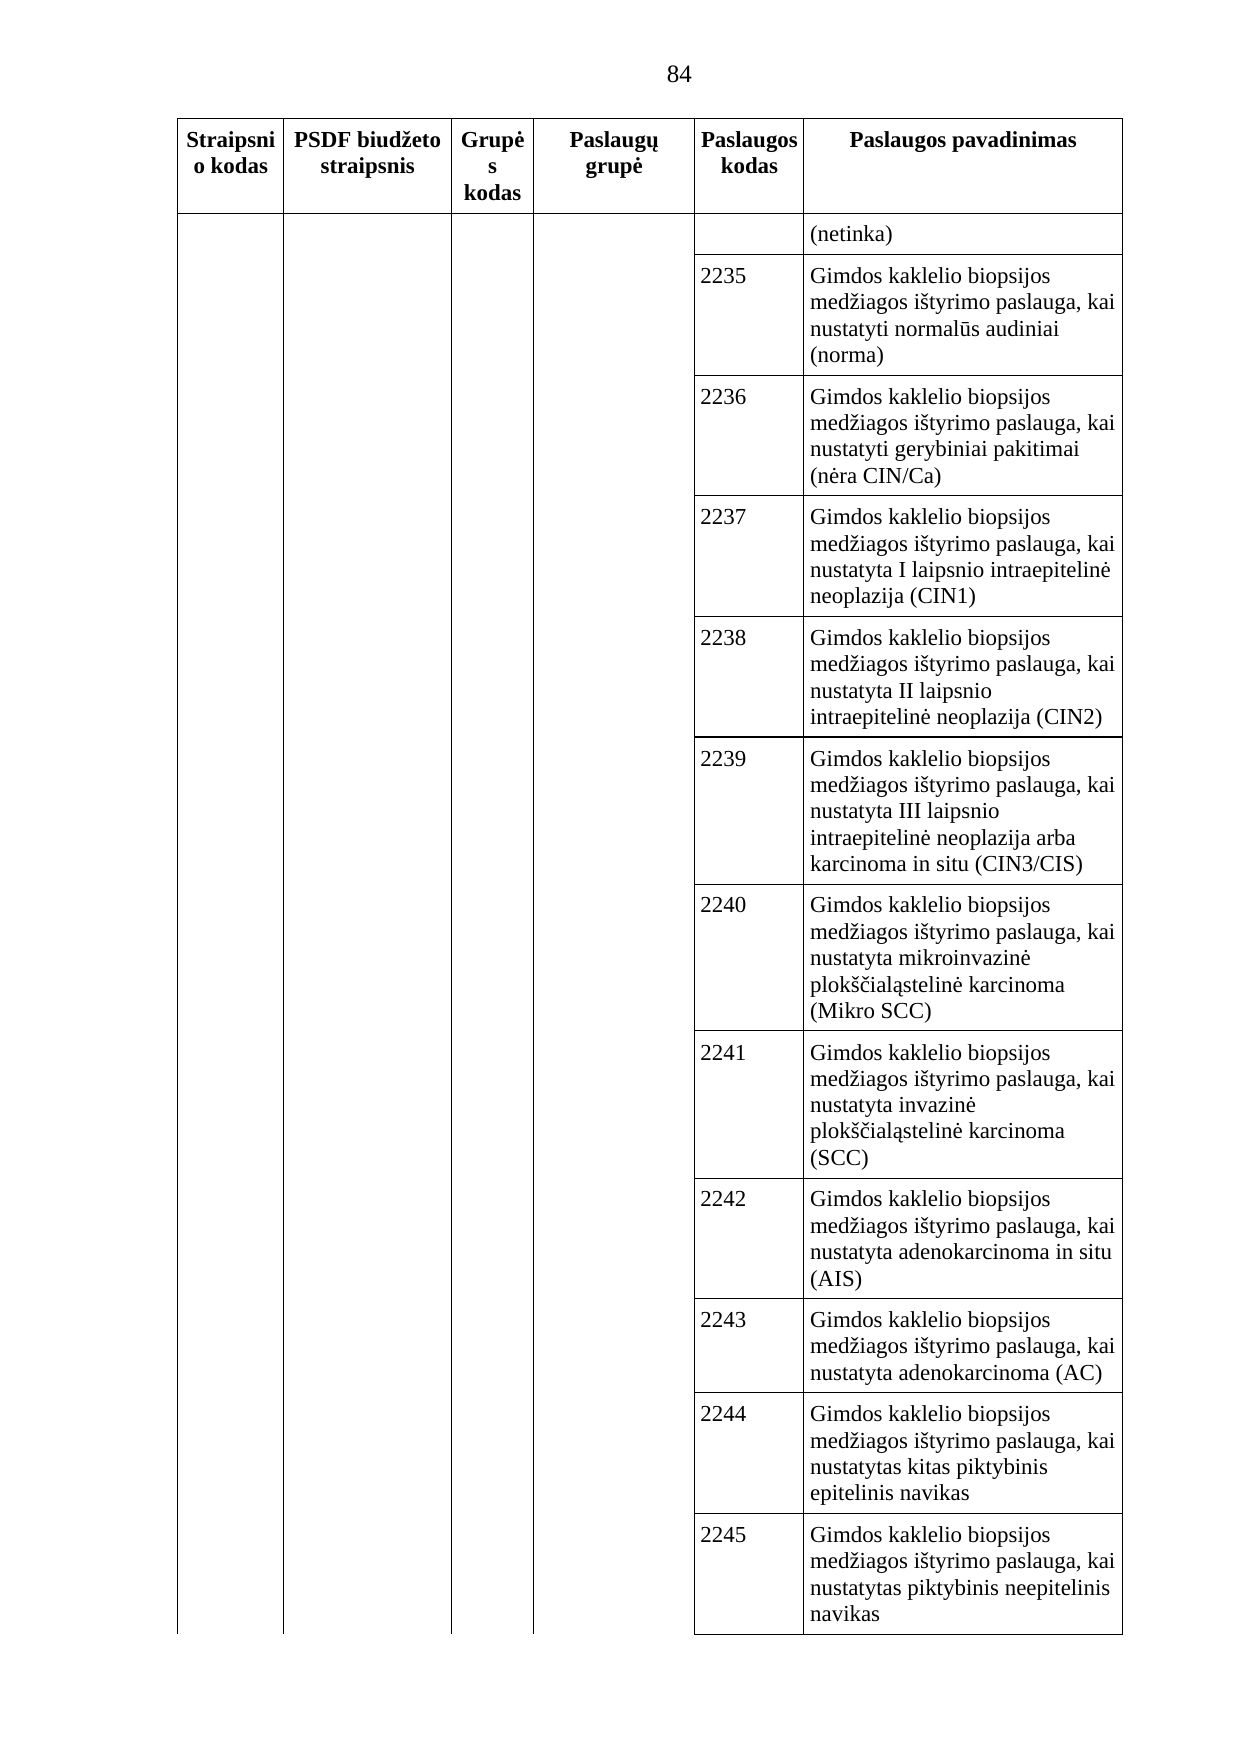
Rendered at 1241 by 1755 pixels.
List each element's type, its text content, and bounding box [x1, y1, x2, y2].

table_cell 2237 [695, 496, 803, 616]
table_cell [534, 1392, 694, 1513]
table_cell Gimdos kaklelio biopsijos medžiagos ištyrimo paslauga, kai nustatyta I laipsnio intraepitelinė neoplazija (CIN1) [804, 496, 1122, 616]
table_cell [284, 375, 451, 495]
table_cell [284, 495, 451, 616]
table_cell Gimdos kaklelio biopsijos medžiagos ištyrimo paslauga, kai nustatyti normalūs audiniai (norma) [804, 255, 1122, 374]
table_cell 2240 [695, 885, 803, 1030]
table_cell [534, 1030, 694, 1177]
table_cell 2238 [695, 617, 803, 736]
table_header PSDF biudžeto straipsnis [284, 119, 451, 212]
table_cell [178, 214, 283, 254]
table_cell [284, 884, 451, 1030]
table_cell [178, 1392, 283, 1513]
table_cell [178, 1178, 283, 1298]
table_cell 2242 [695, 1179, 803, 1298]
table_cell [284, 1392, 451, 1513]
table_cell [178, 495, 283, 616]
table_cell [284, 1513, 451, 1633]
table_cell Gimdos kaklelio biopsijos medžiagos ištyrimo paslauga, kai nustatyti gerybiniai pakitimai (nėra CIN/Ca) [804, 376, 1122, 495]
table_cell [534, 375, 694, 495]
table_cell [178, 1030, 283, 1177]
table_cell (netinka) [804, 214, 1122, 254]
table_cell 2245 [695, 1514, 803, 1633]
table_cell [284, 254, 451, 374]
table_cell [284, 1298, 451, 1392]
table_cell [534, 1178, 694, 1298]
table_cell [178, 375, 283, 495]
table_cell [284, 736, 451, 883]
table_cell [695, 214, 803, 254]
table_cell Gimdos kaklelio biopsijos medžiagos ištyrimo paslauga, kai nustatyta invazinė plokščialąstelinė karcinoma (SCC) [804, 1031, 1122, 1177]
table_cell Gimdos kaklelio biopsijos medžiagos ištyrimo paslauga, kai nustatyta mikroinvazinė plokščialąstelinė karcinoma (Mikro SCC) [804, 885, 1122, 1030]
table_cell [284, 214, 451, 254]
table_cell [452, 1298, 533, 1392]
table_cell [178, 884, 283, 1030]
table_cell [284, 1030, 451, 1177]
table_cell [452, 495, 533, 616]
table_cell [452, 1513, 533, 1633]
table_header Grupės kodas [452, 119, 533, 212]
table_cell [284, 1178, 451, 1298]
table_cell [178, 1298, 283, 1392]
table_cell [452, 375, 533, 495]
table_header Paslaugų grupė [534, 119, 694, 212]
table_cell [452, 736, 533, 883]
table_cell [452, 214, 533, 254]
table_cell Gimdos kaklelio biopsijos medžiagos ištyrimo paslauga, kai nustatytas kitas piktybinis epitelinis navikas [804, 1393, 1122, 1513]
table_cell [452, 254, 533, 374]
table_cell [534, 736, 694, 883]
table_cell 2244 [695, 1393, 803, 1513]
table_cell [178, 736, 283, 883]
table_cell [534, 1513, 694, 1633]
table_cell Gimdos kaklelio biopsijos medžiagos ištyrimo paslauga, kai nustatyta III laipsnio intraepitelinė neoplazija arba karcinoma in situ (CIN3/CIS) [804, 738, 1122, 883]
table_cell 2235 [695, 255, 803, 374]
table_cell [452, 884, 533, 1030]
table_cell [178, 254, 283, 374]
table_cell 2241 [695, 1031, 803, 1177]
table_header Paslaugos pavadinimas [804, 119, 1122, 212]
table_cell [452, 1392, 533, 1513]
table_cell [284, 616, 451, 736]
table_cell Gimdos kaklelio biopsijos medžiagos ištyrimo paslauga, kai nustatytas piktybinis neepitelinis navikas [804, 1514, 1122, 1633]
table_cell [534, 254, 694, 374]
table_cell [534, 616, 694, 736]
table_cell [452, 1178, 533, 1298]
table_cell [452, 616, 533, 736]
table_cell 2236 [695, 376, 803, 495]
table_cell 2243 [695, 1299, 803, 1392]
table_cell [452, 1030, 533, 1177]
table_cell [178, 1513, 283, 1633]
table_cell 2239 [695, 738, 803, 883]
table_cell Gimdos kaklelio biopsijos medžiagos ištyrimo paslauga, kai nustatyta adenokarcinoma (AC) [804, 1299, 1122, 1392]
table_cell [534, 495, 694, 616]
table_header Paslaugos kodas [695, 119, 803, 212]
table_cell Gimdos kaklelio biopsijos medžiagos ištyrimo paslauga, kai nustatyta adenokarcinoma in situ (AIS) [804, 1179, 1122, 1298]
table_cell [178, 616, 283, 736]
table_cell Gimdos kaklelio biopsijos medžiagos ištyrimo paslauga, kai nustatyta II laipsnio intraepitelinė neoplazija (CIN2) [804, 617, 1122, 736]
table_cell [534, 884, 694, 1030]
table_header Straipsnio kodas [178, 119, 283, 212]
table_cell [534, 1298, 694, 1392]
table_cell [534, 214, 694, 254]
